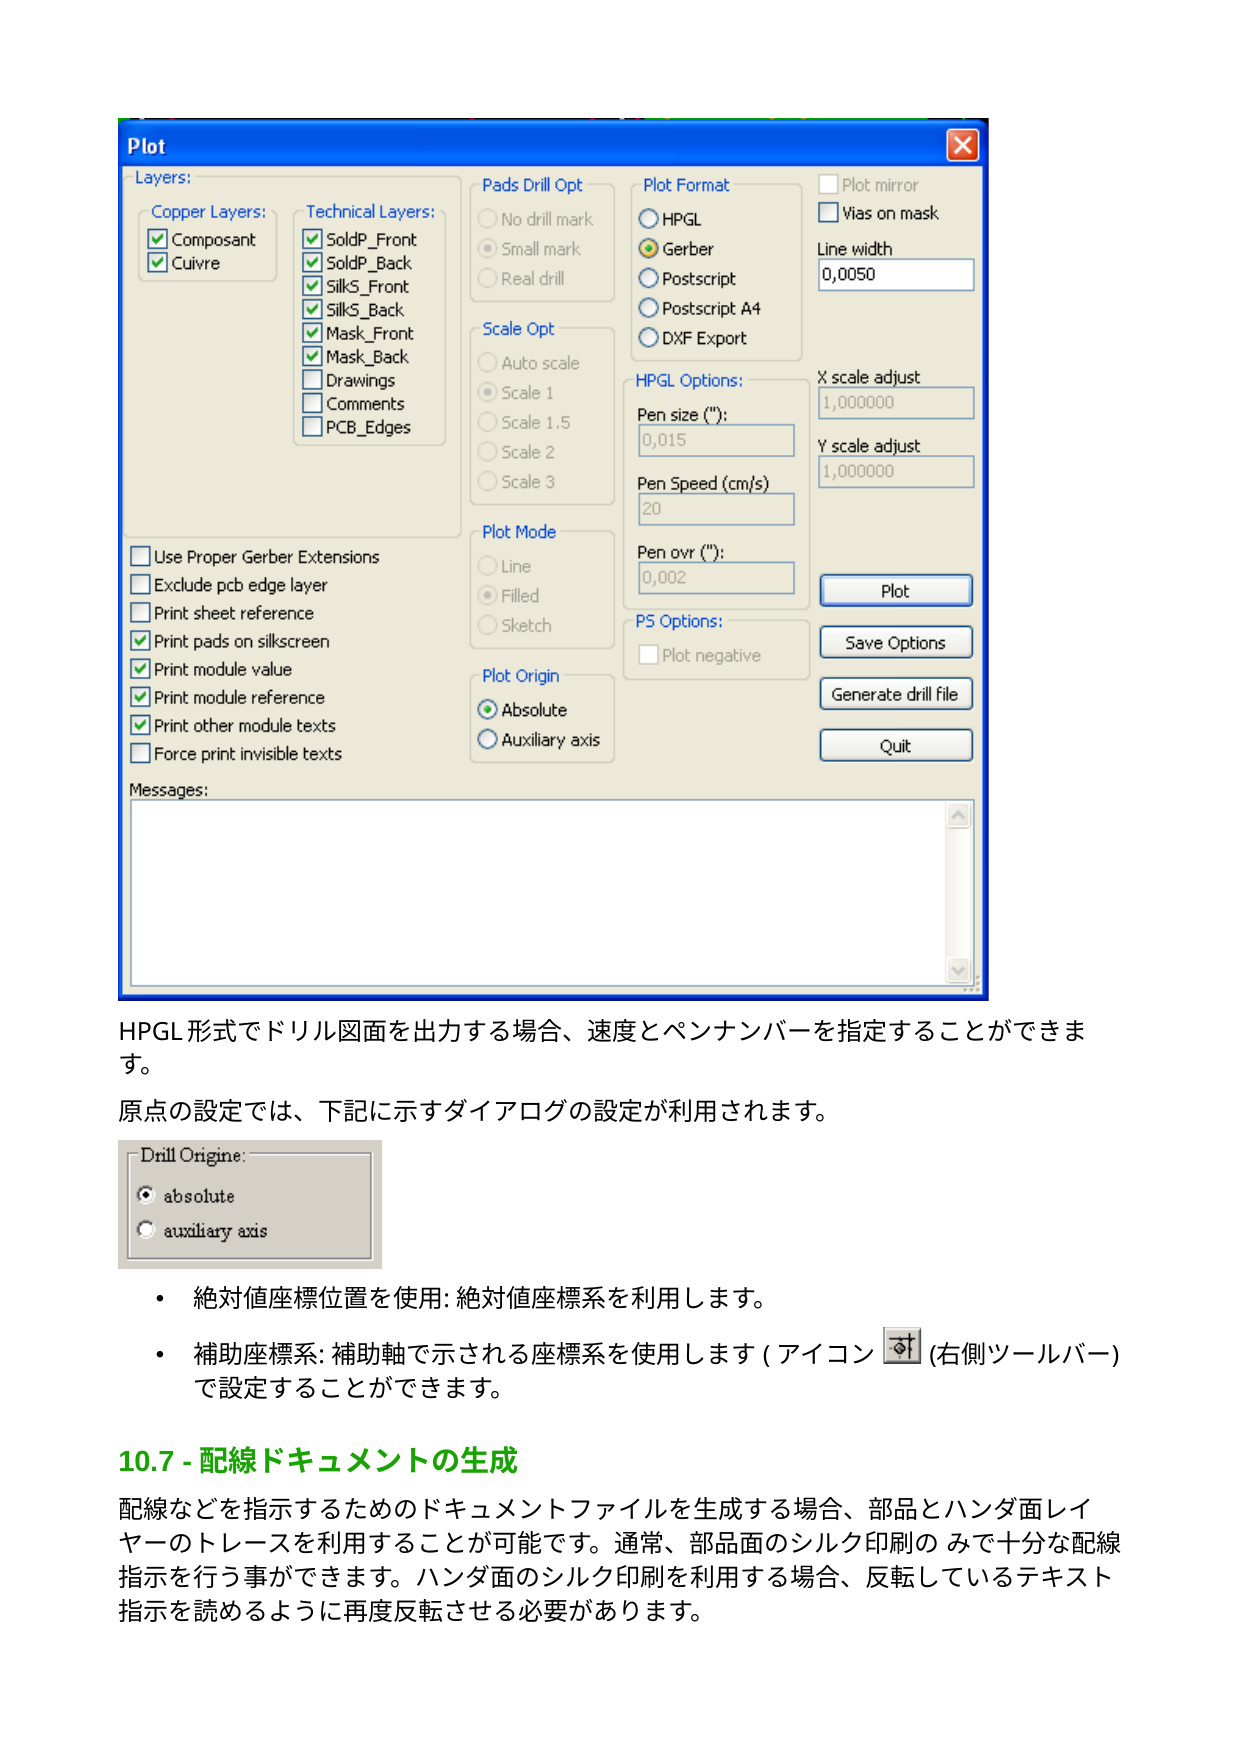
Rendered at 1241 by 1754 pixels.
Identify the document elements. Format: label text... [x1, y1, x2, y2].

list 絶対値座標位置を使用: 絶対値座標系を利用します。 [156, 1281, 1122, 1315]
picture [118, 118, 989, 1001]
text 原点の設定では、下記に示すダイアログの設定が利用されます。 [118, 1094, 1122, 1128]
text 配線などを指示するためのドキュメントファイルを生成する場合、部品とハンダ面レイヤーのトレースを利用することが可能です。通常、部品面のシルク印刷の みで十分な配線指示を行う事ができます。ハンダ面のシルク印刷を利用する場合、反転しているテキスト指示を読めるように再度反転させる必要があります。 [118, 1492, 1122, 1628]
text HPGL形式でドリル図面を出力する場合、速度とペンナンバーを指定することができます。 [118, 1013, 1122, 1081]
subtitle 配線ドキュメントの生成 [118, 1440, 1122, 1480]
list 補助座標系: 補助軸で示される座標系を使用します ( アイコン (右側ツールバー) で設定することができます。 [156, 1327, 1122, 1405]
picture [118, 1140, 383, 1269]
picture [883, 1327, 922, 1364]
